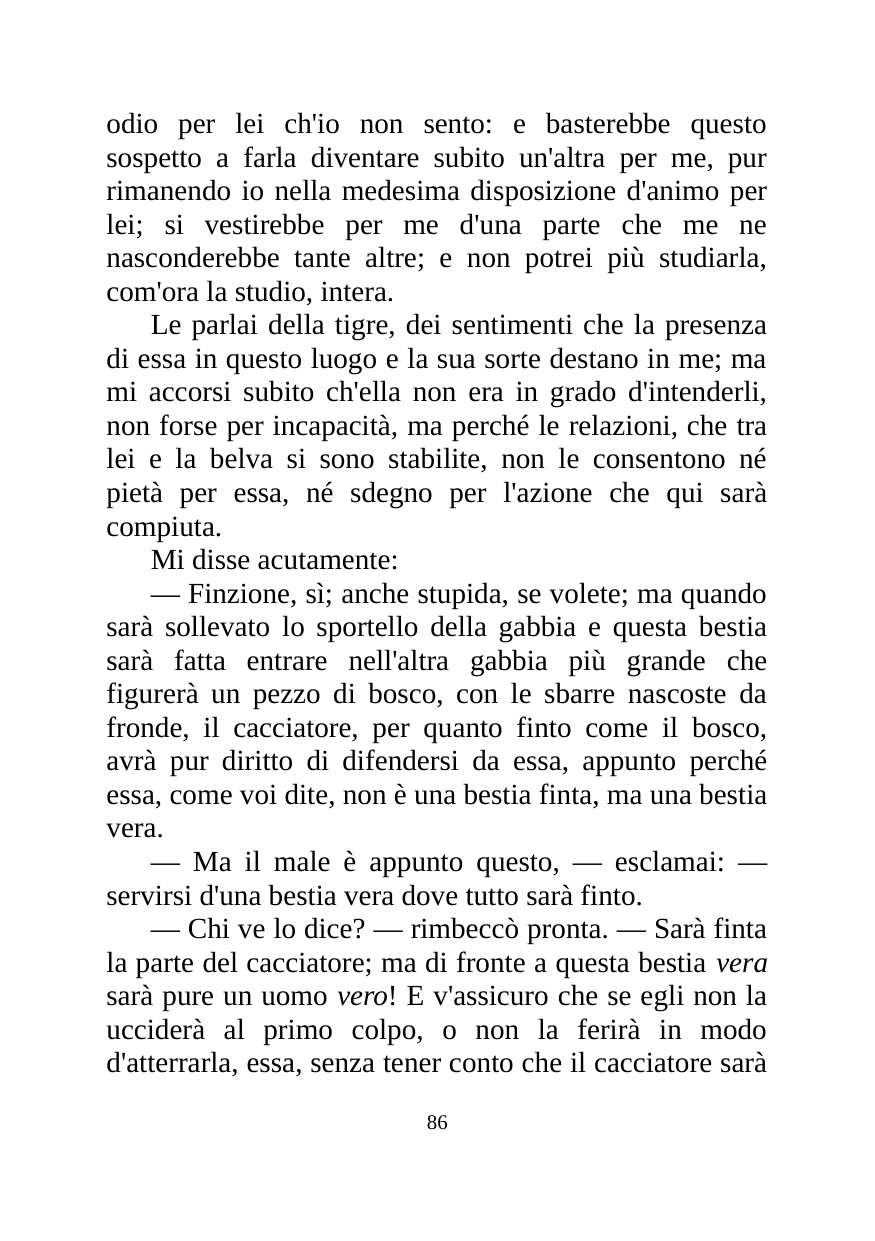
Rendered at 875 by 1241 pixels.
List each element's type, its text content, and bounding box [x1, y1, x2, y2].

text — Chi ve lo dice? — rimbeccò pronta. — Sarà finta la parte del cacciatore; ma di fronte a questa bestia vera sarà pure un uomo vero! E v'assicuro che se egli non la ucciderà al primo colpo, o non la ferirà in modo d'atterrarla, essa, senza tener conto che il cacciatore sarà [106, 911, 768, 1079]
text — Finzione, sì; anche stupida, se volete; ma quando sarà sollevato lo sportello della gabbia e questa bestia sarà fatta entrare nell'altra gabbia più grande che figurerà un pezzo di bosco, con le sbarre nascoste da fronde, il cacciatore, per quanto finto come il bosco, avrà pur diritto di difendersi da essa, appunto perché essa, come voi dite, non è una bestia finta, ma una bestia vera. [106, 576, 768, 844]
text Mi disse acutamente: [106, 542, 768, 576]
text — Ma il male è appunto questo, — esclamai: — servirsi d'una bestia vera dove tutto sarà finto. [106, 844, 768, 911]
text odio per lei ch'io non sento: e basterebbe questo sospetto a farla diventare subito un'altra per me, pur rimanendo io nella medesima disposizione d'animo per lei; si vestirebbe per me d'una parte che me ne nasconderebbe tante altre; e non potrei più studiarla, com'ora la studio, intera. [106, 106, 768, 307]
text Le parlai della tigre, dei sentimenti che la presenza di essa in questo luogo e la sua sorte destano in me; ma mi accorsi subito ch'ella non era in grado d'intenderli, non forse per incapacità, ma perché le relazioni, che tra lei e la belva si sono stabilite, non le consentono né pietà per essa, né sdegno per l'azione che qui sarà compiuta. [106, 307, 768, 542]
